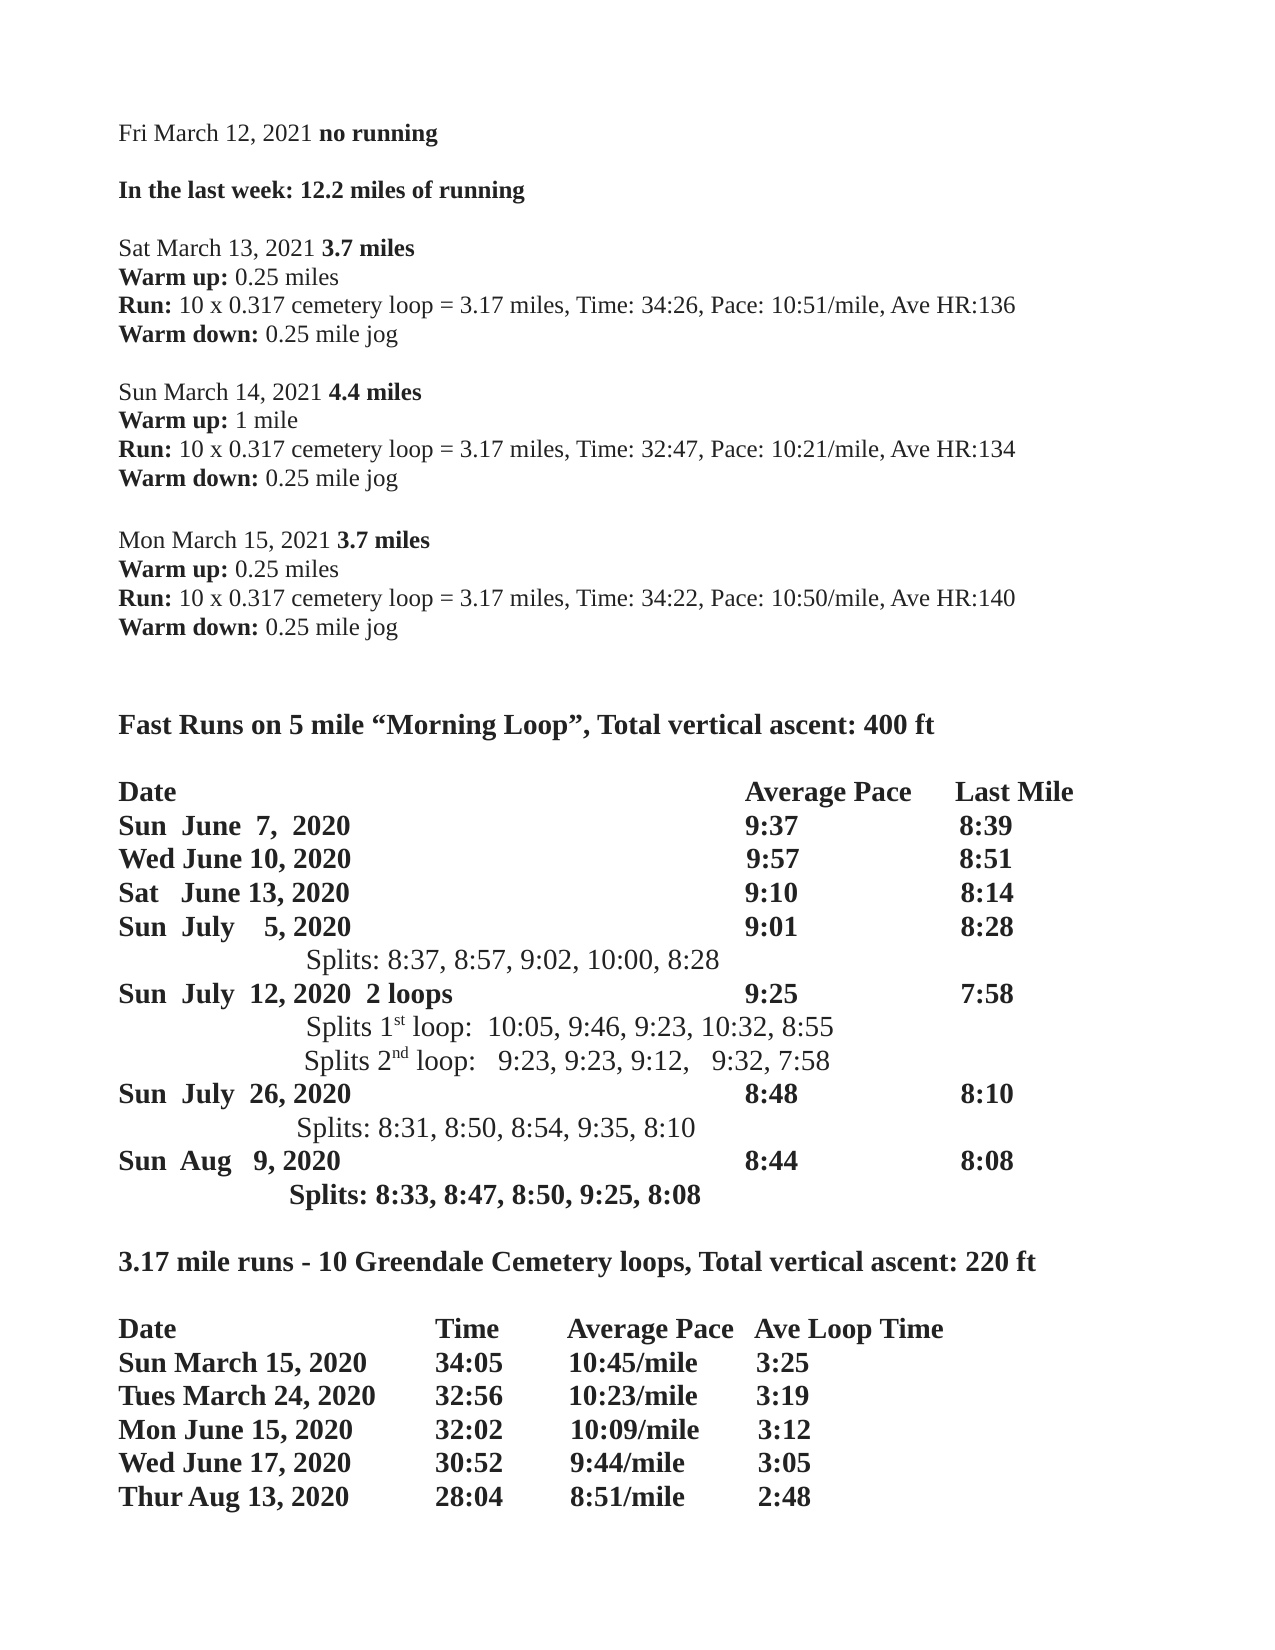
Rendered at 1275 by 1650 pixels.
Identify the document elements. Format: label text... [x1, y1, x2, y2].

text Sun June 7, 2020 9:37 8:39 [118, 808, 1161, 842]
text Splits 2nd loop: 9:23, 9:23, 9:12, 9:32, 7:58 [118, 1043, 1161, 1076]
text Wed June 10, 2020 9:57 8:51 [118, 842, 1161, 875]
text Fri March 12, 2021 no running [118, 118, 1161, 147]
text Thur Aug 13, 2020 28:04 8:51/mile 2:48 [118, 1479, 1161, 1512]
text Mon June 15, 2020 32:02 10:09/mile 3:12 [118, 1412, 1161, 1445]
text Warm down: 0.25 mile jog [118, 319, 1161, 348]
list 3.17 mile runs - 10 Greendale Cemetery loops, Total vertical ascent: 220 ft [118, 1244, 1161, 1278]
text Run: 10 x 0.317 cemetery loop = 3.17 miles, Time: 32:47, Pace: 10:21/mile, Ave HR:134 [118, 434, 1161, 463]
text Sun Aug 9, 2020 8:44 8:08 Splits: 8:33, 8:47, 8:50, 9:25, 8:08 [118, 1143, 1161, 1211]
text Warm down: 0.25 mile jog [118, 463, 1161, 492]
text Sat March 13, 2021 3.7 miles [118, 233, 1161, 262]
text Warm down: 0.25 mile jog [118, 612, 1161, 640]
text Run: 10 x 0.317 cemetery loop = 3.17 miles, Time: 34:26, Pace: 10:51/mile, Ave HR:136 [118, 291, 1161, 319]
text Sun July 26, 2020 8:48 8:10 Splits: 8:31, 8:50, 8:54, 9:35, 8:10 [118, 1076, 1161, 1143]
text Mon March 15, 2021 3.7 miles [118, 525, 1161, 554]
text Wed June 17, 2020 30:52 9:44/mile 3:05 [118, 1445, 1161, 1479]
text Warm up: 1 mile [118, 406, 1161, 434]
text Warm up: 0.25 miles [118, 262, 1161, 291]
text In the last week: 12.2 miles of running [118, 176, 1161, 204]
text Sun March 15, 2020 34:05 10:45/mile 3:25 [118, 1345, 1161, 1378]
text Tues March 24, 2020 32:56 10:23/mile 3:19 [118, 1378, 1161, 1412]
text Sun March 14, 2021 4.4 miles [118, 377, 1161, 406]
text Date Time Average Pace Ave Loop Time [118, 1311, 1161, 1345]
text Warm up: 0.25 miles [118, 554, 1161, 583]
text Sat June 13, 2020 9:10 8:14 Sun July 5, 2020 9:01 8:28 Splits: 8:37, 8:57, 9:02, 10:00, 8:28 Sun July 12, 2020 2 loops 9:25 7:58 Splits 1st loop: 10:05, 9:46, 9:23, 10:32, 8:55 [118, 875, 1161, 1043]
text Fast Runs on 5 mile “Morning Loop”, Total vertical ascent: 400 ft [118, 707, 1161, 741]
text Run: 10 x 0.317 cemetery loop = 3.17 miles, Time: 34:22, Pace: 10:50/mile, Ave HR:140 [118, 583, 1161, 612]
text Date Average Pace Last Mile [118, 774, 1161, 808]
